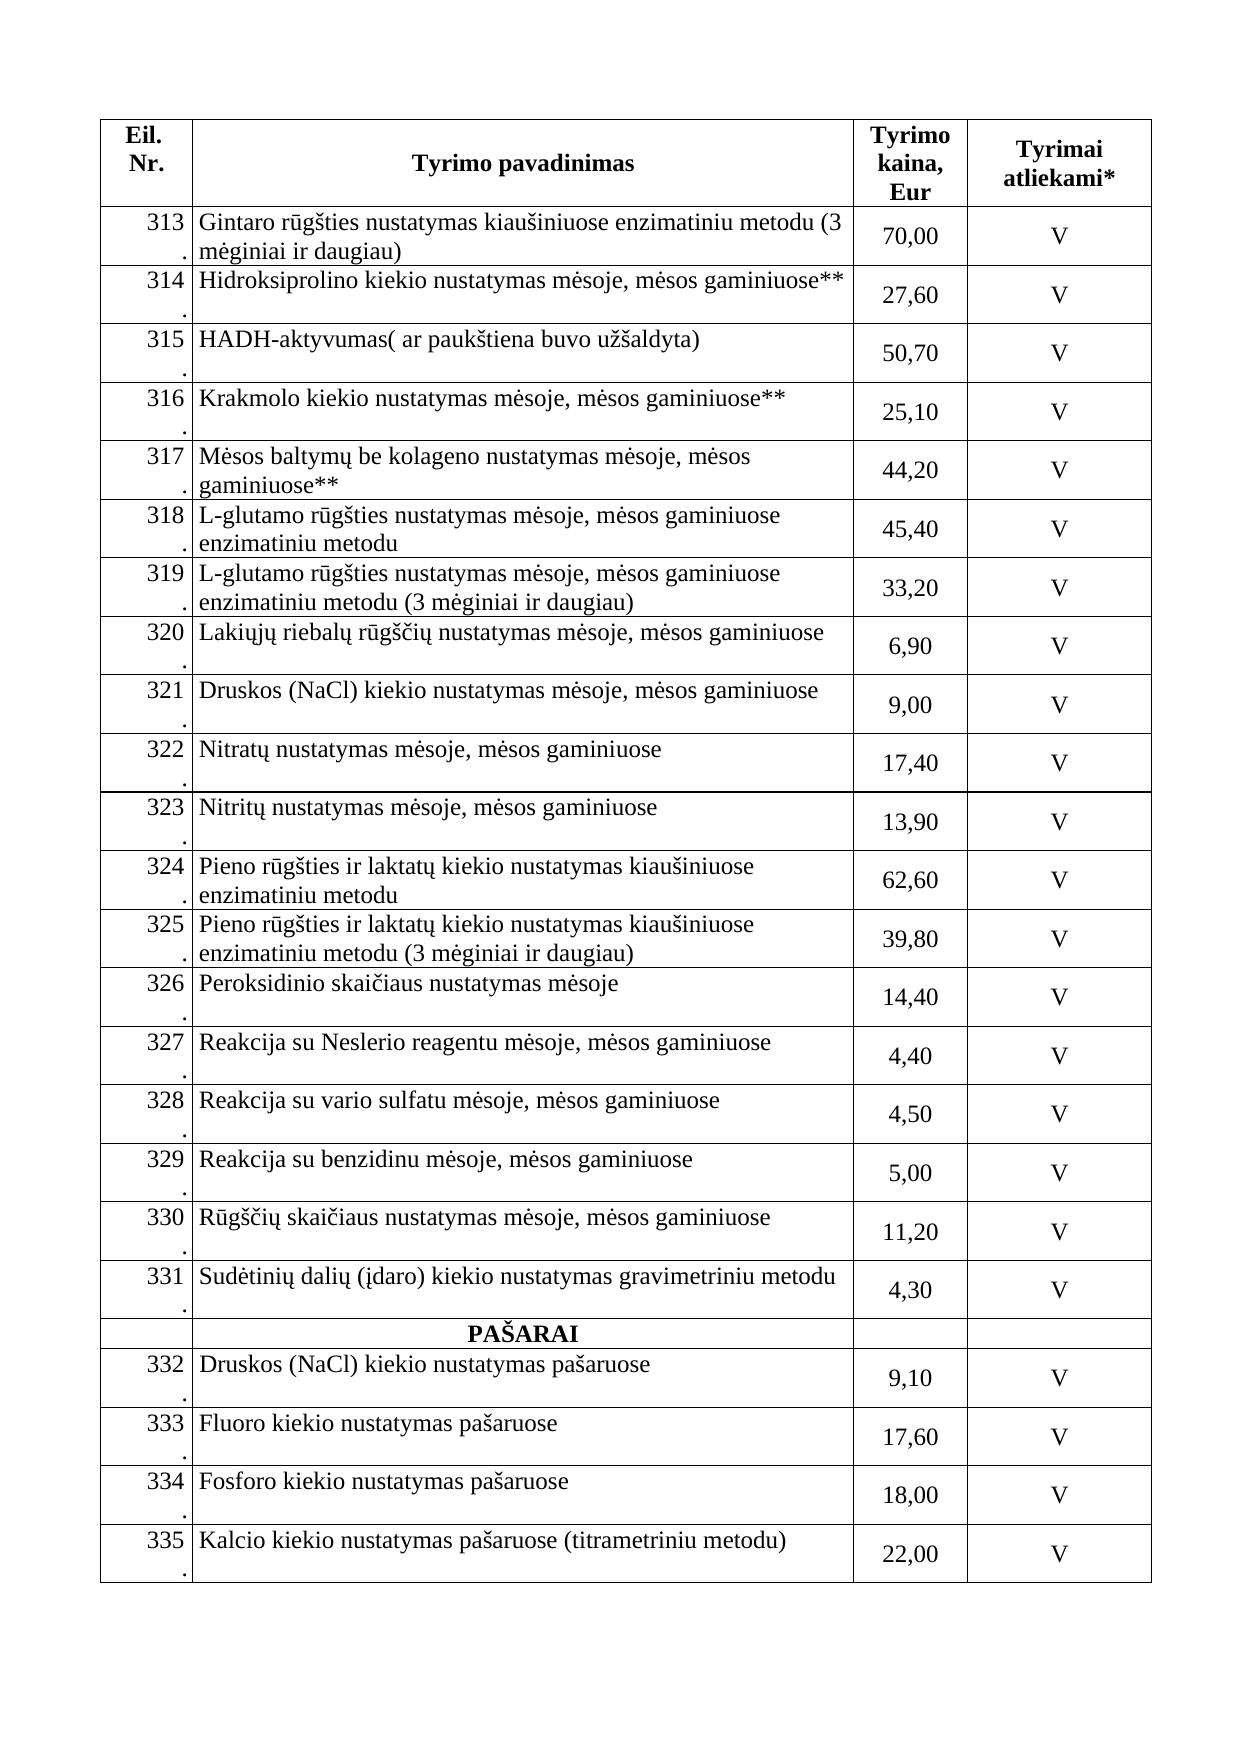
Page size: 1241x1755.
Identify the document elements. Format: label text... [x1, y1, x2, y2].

table_cell Krakmolo kiekio nustatymas mėsoje, mėsos gaminiuose** [193, 383, 853, 440]
table_header Tyrimai atliekami* [968, 120, 1151, 206]
table_cell Hidroksiprolino kiekio nustatymas mėsoje, mėsos gaminiuose** [193, 266, 853, 323]
table_cell 13,90 [854, 793, 967, 850]
table_cell V [968, 910, 1151, 967]
table_cell 14,40 [854, 968, 967, 1026]
table_cell Reakcija su Neslerio reagentu mėsoje, mėsos gaminiuose [193, 1027, 853, 1084]
table_cell V [968, 734, 1151, 791]
table_cell 317. [101, 441, 192, 499]
table_cell 319. [101, 558, 192, 616]
table_cell Druskos (NaCl) kiekio nustatymas pašaruose [193, 1349, 853, 1407]
table_cell Reakcija su vario sulfatu mėsoje, mėsos gaminiuose [193, 1085, 853, 1143]
table_cell 331. [101, 1261, 192, 1318]
table_cell V [968, 675, 1151, 733]
table_cell 325. [101, 910, 192, 967]
table_cell V [968, 1027, 1151, 1084]
table_cell V [968, 383, 1151, 440]
table_cell 322. [101, 734, 192, 791]
table_cell 333. [101, 1408, 192, 1465]
table_cell 50,70 [854, 324, 967, 382]
table_cell 320. [101, 617, 192, 674]
table_cell 324. [101, 851, 192, 908]
table_cell V [968, 324, 1151, 382]
table_cell 4,30 [854, 1261, 967, 1318]
table_cell 316. [101, 383, 192, 440]
table_cell 45,40 [854, 500, 967, 557]
table_cell Fosforo kiekio nustatymas pašaruose [193, 1466, 853, 1524]
table_cell V [968, 500, 1151, 557]
table_cell V [968, 968, 1151, 1026]
table_cell 25,10 [854, 383, 967, 440]
table_cell 18,00 [854, 1466, 967, 1524]
table_cell 11,20 [854, 1202, 967, 1260]
table_cell [968, 1319, 1151, 1348]
table_cell V [968, 851, 1151, 908]
table_cell V [968, 1349, 1151, 1407]
table_cell 315. [101, 324, 192, 382]
table_cell 313. [101, 207, 192, 264]
table_cell PAŠARAI [193, 1319, 853, 1348]
table_cell Kalcio kiekio nustatymas pašaruose (titrametriniu metodu) [193, 1525, 853, 1582]
table_header Tyrimo kaina, Eur [854, 120, 967, 206]
table_cell Pieno rūgšties ir laktatų kiekio nustatymas kiaušiniuose enzimatiniu metodu [193, 851, 853, 908]
table_cell Nitratų nustatymas mėsoje, mėsos gaminiuose [193, 734, 853, 791]
table_cell 321. [101, 675, 192, 733]
table_cell 9,00 [854, 675, 967, 733]
table_header Eil. Nr. [101, 120, 192, 206]
table_cell Nitritų nustatymas mėsoje, mėsos gaminiuose [193, 793, 853, 850]
table_cell 6,90 [854, 617, 967, 674]
table_cell 22,00 [854, 1525, 967, 1582]
table_cell Peroksidinio skaičiaus nustatymas mėsoje [193, 968, 853, 1026]
table_cell V [968, 558, 1151, 616]
table_cell 4,40 [854, 1027, 967, 1084]
table_cell 62,60 [854, 851, 967, 908]
table_cell V [968, 617, 1151, 674]
table_cell HADH-aktyvumas( ar paukštiena buvo užšaldyta) [193, 324, 853, 382]
table_cell 328. [101, 1085, 192, 1143]
table_cell 327. [101, 1027, 192, 1084]
table_cell 70,00 [854, 207, 967, 264]
table_cell 33,20 [854, 558, 967, 616]
table_cell 329. [101, 1144, 192, 1201]
table_cell [101, 1319, 192, 1348]
table_cell V [968, 1085, 1151, 1143]
table_cell L-glutamo rūgšties nustatymas mėsoje, mėsos gaminiuose enzimatiniu metodu (3 mėginiai ir daugiau) [193, 558, 853, 616]
table_cell 326. [101, 968, 192, 1026]
table_cell 17,60 [854, 1408, 967, 1465]
table_cell 334. [101, 1466, 192, 1524]
table_cell Reakcija su benzidinu mėsoje, mėsos gaminiuose [193, 1144, 853, 1201]
table_cell Pieno rūgšties ir laktatų kiekio nustatymas kiaušiniuose enzimatiniu metodu (3 mėginiai ir daugiau) [193, 910, 853, 967]
table_cell 17,40 [854, 734, 967, 791]
table_cell [854, 1319, 967, 1348]
table_cell Gintaro rūgšties nustatymas kiaušiniuose enzimatiniu metodu (3 mėginiai ir daugiau) [193, 207, 853, 264]
table_cell Mėsos baltymų be kolageno nustatymas mėsoje, mėsos gaminiuose** [193, 441, 853, 499]
table_cell Lakiųjų riebalų rūgščių nustatymas mėsoje, mėsos gaminiuose [193, 617, 853, 674]
table_cell L-glutamo rūgšties nustatymas mėsoje, mėsos gaminiuose enzimatiniu metodu [193, 500, 853, 557]
table_cell 335. [101, 1525, 192, 1582]
table_cell V [968, 207, 1151, 264]
table_cell 5,00 [854, 1144, 967, 1201]
table_cell 27,60 [854, 266, 967, 323]
table_header Tyrimo pavadinimas [193, 120, 853, 206]
table_cell 330. [101, 1202, 192, 1260]
table_cell 318. [101, 500, 192, 557]
table_cell 39,80 [854, 910, 967, 967]
table_cell Sudėtinių dalių (įdaro) kiekio nustatymas gravimetriniu metodu [193, 1261, 853, 1318]
table_cell V [968, 793, 1151, 850]
table_cell V [968, 1202, 1151, 1260]
table_cell V [968, 441, 1151, 499]
table_cell Rūgščių skaičiaus nustatymas mėsoje, mėsos gaminiuose [193, 1202, 853, 1260]
table_cell V [968, 1144, 1151, 1201]
table_cell 4,50 [854, 1085, 967, 1143]
table_cell V [968, 1261, 1151, 1318]
table_cell V [968, 1466, 1151, 1524]
table_cell 323. [101, 793, 192, 850]
table_cell Fluoro kiekio nustatymas pašaruose [193, 1408, 853, 1465]
table_cell 314. [101, 266, 192, 323]
table_cell 44,20 [854, 441, 967, 499]
table_cell Druskos (NaCl) kiekio nustatymas mėsoje, mėsos gaminiuose [193, 675, 853, 733]
table_cell 9,10 [854, 1349, 967, 1407]
table_cell 332. [101, 1349, 192, 1407]
table_cell V [968, 1408, 1151, 1465]
table_cell V [968, 266, 1151, 323]
table_cell V [968, 1525, 1151, 1582]
